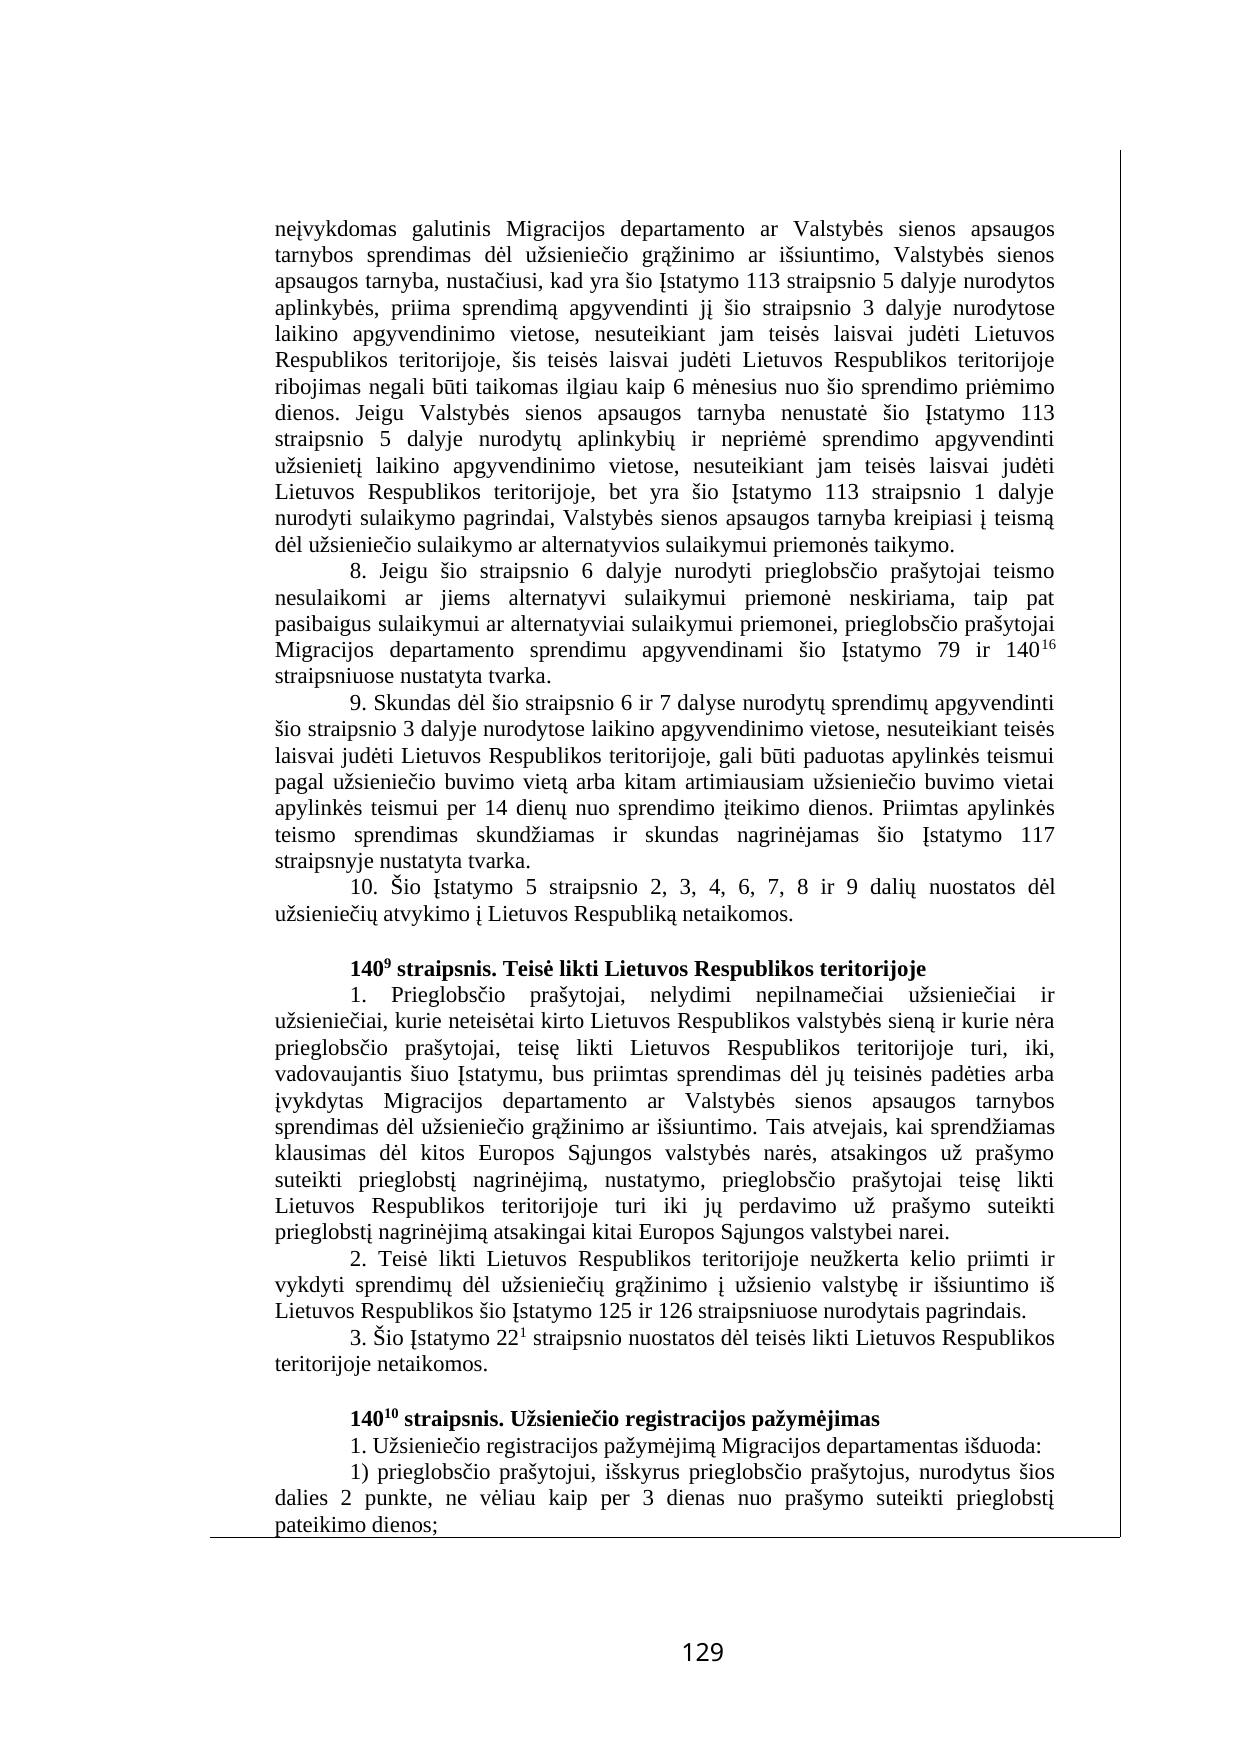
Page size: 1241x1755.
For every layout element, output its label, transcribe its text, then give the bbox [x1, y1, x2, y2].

text 2. Teisė likti Lietuvos Respublikos teritorijoje neužkerta kelio priimti ir vykdyti sprendimų dėl užsieniečių grąžinimo į užsienio valstybę ir išsiuntimo iš Lietuvos Respublikos šio Įstatymo 125 ir 126 straipsniuose nurodytais pagrindais. [210, 1245, 1120, 1324]
text 14010 straipsnis. Užsieniečio registracijos pažymėjimas [210, 1405, 1120, 1432]
text 1. Prieglobsčio prašytojai, nelydimi nepilnamečiai užsieniečiai ir užsieniečiai, kurie neteisėtai kirto Lietuvos Respublikos valstybės sieną ir kurie nėra prieglobsčio prašytojai, teisę likti Lietuvos Respublikos teritorijoje turi, iki, vadovaujantis šiuo Įstatymu, bus priimtas sprendimas dėl jų teisinės padėties arba įvykdytas Migracijos departamento ar Valstybės sienos apsaugos tarnybos sprendimas dėl užsieniečio grąžinimo ar išsiuntimo. Tais atvejais, kai sprendžiamas klausimas dėl kitos Europos Sąjungos valstybės narės, atsakingos už prašymo suteikti prieglobstį nagrinėjimą, nustatymo, prieglobsčio prašytojai teisę likti Lietuvos Respublikos teritorijoje turi iki jų perdavimo už prašymo suteikti prieglobstį nagrinėjimą atsakingai kitai Europos Sąjungos valstybei narei. [210, 981, 1120, 1245]
text 8. Jeigu šio straipsnio 6 dalyje nurodyti prieglobsčio prašytojai teismo nesulaikomi ar jiems alternatyvi sulaikymui priemonė neskiriama, taip pat pasibaigus sulaikymui ar alternatyviai sulaikymui priemonei, prieglobsčio prašytojai Migracijos departamento sprendimu apgyvendinami šio Įstatymo 79 ir 14016 straipsniuose nustatyta tvarka. [210, 557, 1120, 689]
text 1) prieglobsčio prašytojui, išskyrus prieglobsčio prašytojus, nurodytus šios dalies 2 punkte, ne vėliau kaip per 3 dienas nuo prašymo suteikti prieglobstį pateikimo dienos; [210, 1458, 1120, 1537]
text 1. Užsieniečio registracijos pažymėjimą Migracijos departamentas išduoda: [210, 1432, 1120, 1458]
text 10. Šio Įstatymo 5 straipsnio 2, 3, 4, 6, 7, 8 ir 9 dalių nuostatos dėl užsieniečių atvykimo į Lietuvos Respubliką netaikomos. [210, 873, 1120, 926]
text 3. Šio Įstatymo 221 straipsnio nuostatos dėl teisės likti Lietuvos Respublikos teritorijoje netaikomos. [210, 1324, 1120, 1377]
text 9. Skundas dėl šio straipsnio 6 ir 7 dalyse nurodytų sprendimų apgyvendinti šio straipsnio 3 dalyje nurodytose laikino apgyvendinimo vietose, nesuteikiant teisės laisvai judėti Lietuvos Respublikos teritorijoje, gali būti paduotas apylinkės teismui pagal užsieniečio buvimo vietą arba kitam artimiausiam užsieniečio buvimo vietai apylinkės teismui per 14 dienų nuo sprendimo įteikimo dienos. Priimtas apylinkės teismo sprendimas skundžiamas ir skundas nagrinėjamas šio Įstatymo 117 straipsnyje nustatyta tvarka. [210, 689, 1120, 873]
text 1409 straipsnis. Teisė likti Lietuvos Respublikos teritorijoje [210, 955, 1120, 981]
text neįvykdomas galutinis Migracijos departamento ar Valstybės sienos apsaugos tarnybos sprendimas dėl užsieniečio grąžinimo ar išsiuntimo, Valstybės sienos apsaugos tarnyba, nustačiusi, kad yra šio Įstatymo 113 straipsnio 5 dalyje nurodytos aplinkybės, priima sprendimą apgyvendinti jį šio straipsnio 3 dalyje nurodytose laikino apgyvendinimo vietose, nesuteikiant jam teisės laisvai judėti Lietuvos Respublikos teritorijoje, šis teisės laisvai judėti Lietuvos Respublikos teritorijoje ribojimas negali būti taikomas ilgiau kaip 6 mėnesius nuo šio sprendimo priėmimo dienos. Jeigu Valstybės sienos apsaugos tarnyba nenustatė šio Įstatymo 113 straipsnio 5 dalyje nurodytų aplinkybių ir nepriėmė sprendimo apgyvendinti užsienietį laikino apgyvendinimo vietose, nesuteikiant jam teisės laisvai judėti Lietuvos Respublikos teritorijoje, bet yra šio Įstatymo 113 straipsnio 1 dalyje nurodyti sulaikymo pagrindai, Valstybės sienos apsaugos tarnyba kreipiasi į teismą dėl užsieniečio sulaikymo ar alternatyvios sulaikymui priemonės taikymo. [210, 150, 1120, 557]
